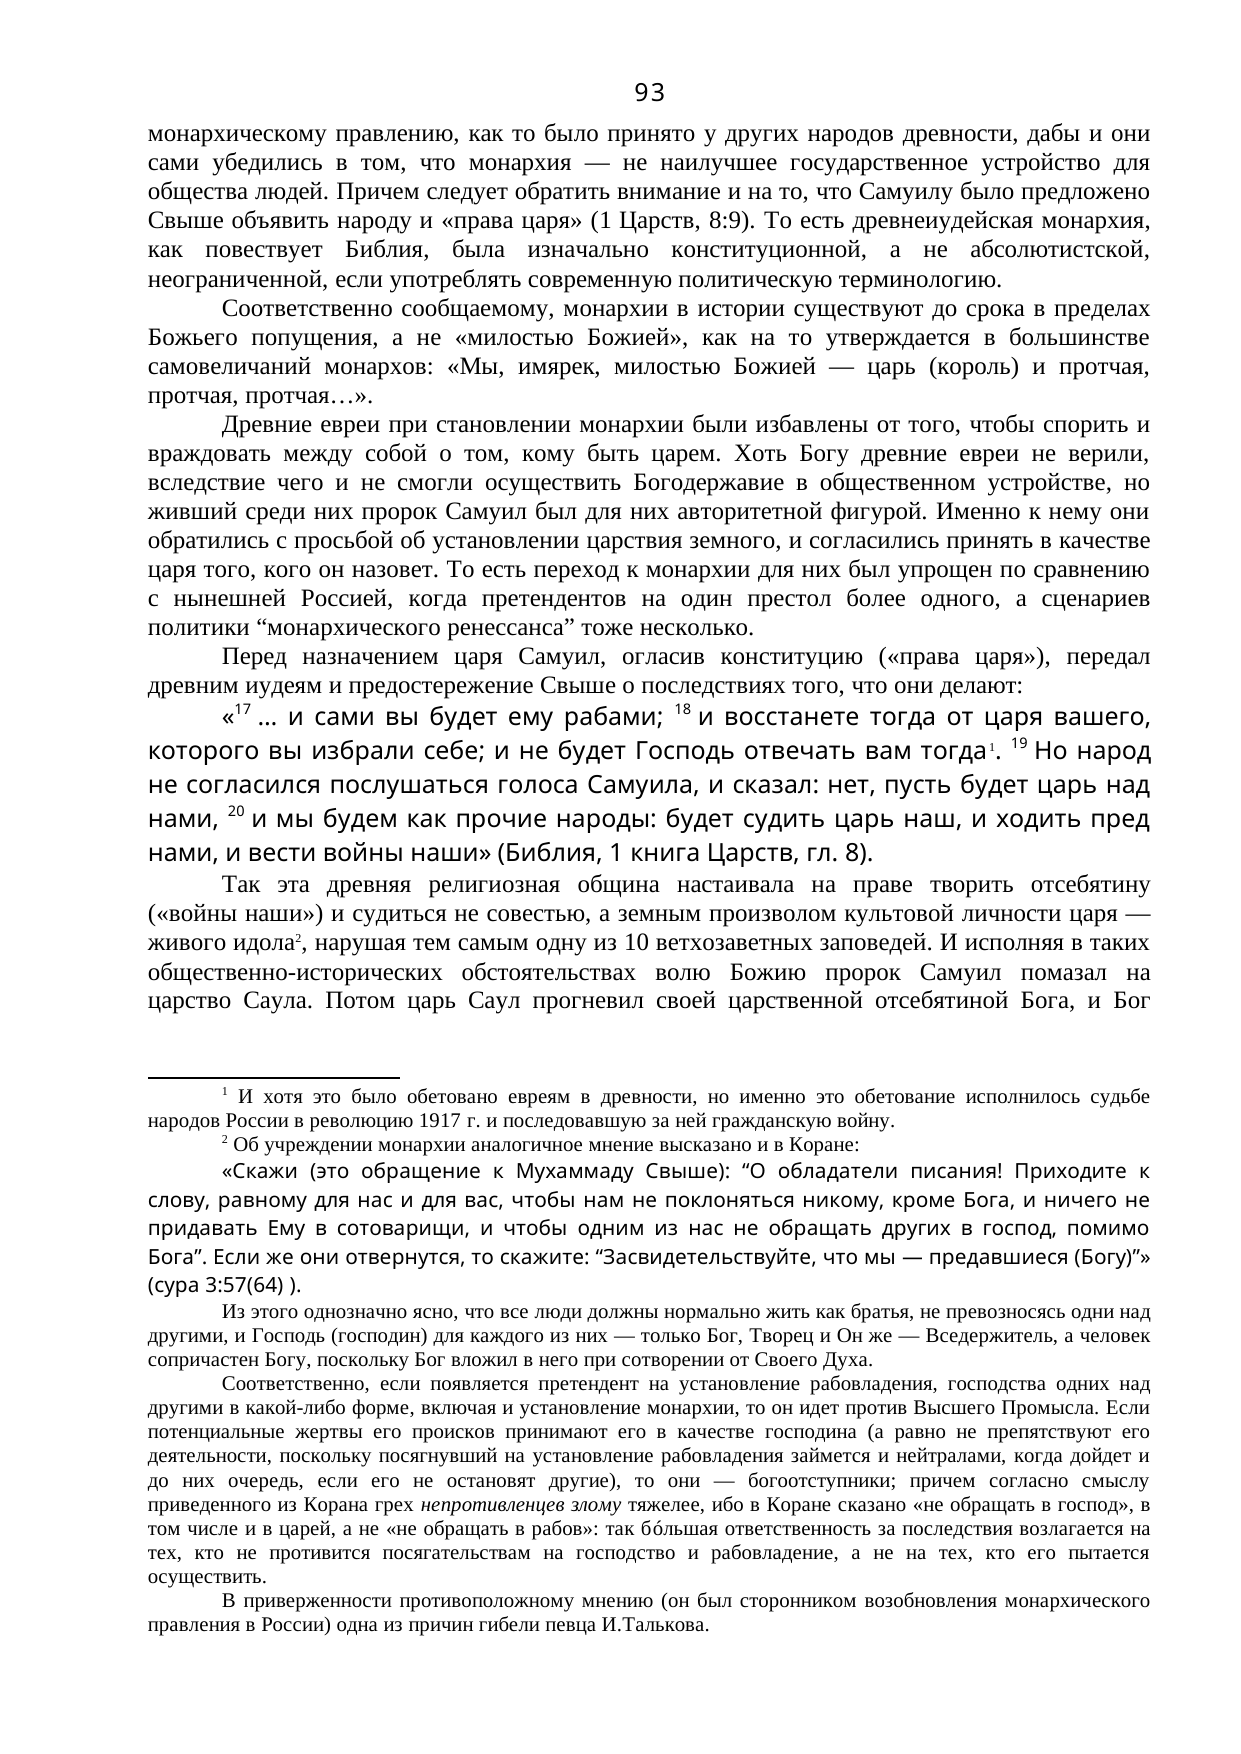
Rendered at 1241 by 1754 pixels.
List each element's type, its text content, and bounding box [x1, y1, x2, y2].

text В приверженности противоположному мнению (он был сторонником возобновления монархического правления в России) одна из причин гибели певца И.Талькова. [148, 1588, 1152, 1636]
text Соответственно сообщаемому, монархии в истории существуют до срока в пределах Божьего попущения, а не «милостью Божией», как на то утверждается в большинстве самовеличаний монархов: «Мы, имярек, милостью Божией — царь (король) и протчая, протчая, протчая…». [148, 292, 1152, 409]
text «Скажи (это обращение к Мухаммаду Свыше): “О обладатели писания! Приходите к слову, равному для нас и для вас, чтобы нам не поклоняться никому, кроме Бога, и ничего не придавать Ему в сотоварищи, и чтобы одним из нас не обращать других в господ, помимо Бога”. Если же они отвернутся, то скажите: “Засвидетельствуйте, что мы — предавшиеся (Богу)”» (сура 3:57(64) ). [148, 1156, 1152, 1299]
text Древние евреи при становлении монархии были избавлены от того, чтобы спорить и враждовать между собой о том, кому быть царем. Хоть Богу древние евреи не верили, вследствие чего и не смогли осуществить Богодержавие в общественном устройстве, но живший среди них пророк Самуил был для них авторитетной фигурой. Именно к нему они обратились с просьбой об установлении царствия земного, и согласились принять в качестве царя того, кого он назовет. То есть переход к монархии для них был упрощен по сравнению с нынешней Россией, когда претендентов на один престол более одного, а сценариев политики “монархи­ческого ренессанса” тоже несколько. [148, 409, 1152, 641]
text Так эта древняя религиозная община настаивала на праве творить отсебятину («войны наши») и судиться не совестью, а земным произволом культовой личности царя — живого идола, нарушая тем самым одну из 10 ветхозаветных заповедей. И исполняя в таких общественно-исторических обстоятельствах волю Божию пророк Самуил помазал на царство Саула. Потом царь Саул прогневил своей царственной отсебятиной Бога, и Бог [148, 869, 1152, 1014]
text «17 … и сами вы будет ему рабами; 18 и восстанете тогда от царя вашего, которого вы избрали себе; и не будет Господь отвечать вам тогда. 19 Но народ не согласился послушаться голоса Самуила, и сказал: нет, пусть будет царь над нами, 20 и мы будем как прочие народы: будет судить царь наш, и ходить пред нами, и вести войны наши» (Библия, 1 книга Царств, гл. 8). [148, 699, 1152, 869]
text Об учреждении монархии аналогичное мнение высказано и в Коране: [148, 1132, 1152, 1156]
text Перед назначением царя Самуил, огласив конституцию («права царя»), передал древним иудеям и предостережение Свыше о последствиях того, что они делают: [148, 641, 1152, 699]
text Из этого однозначно ясно, что все люди должны нормально жить как братья, не превозносясь одни над другими, и Господь (господин) для каждого из них — только Бог, Творец и Он же — Вседержитель, а человек сопричастен Богу, поскольку Бог вложил в него при сотворении от Своего Духа. [148, 1299, 1152, 1371]
text Соответственно, если появляется претендент на установление рабовладения, господства одних над другими в какой-либо форме, включая и установление монархии, то он идет против Высшего Промысла. Если потенциальные жертвы его происков принимают его в качестве господина (а равно не препятствуют его деятельности, поскольку посягнувший на установление рабовладения займется и нейтралами, когда дойдет и до них очередь, если его не остановят другие), то они — богоотступники; причем согласно смыслу приведенного из Корана грех непротивленцев злому тяжелее, ибо в Коране сказано «не обращать в господ», в том числе и в царей, а не «не обращать в рабов»: так бóльшая ответственность за последствия возлагается на тех, кто не противится посягательствам на господство и рабовладение, а не на тех, кто его пытается осуществить. [148, 1371, 1152, 1588]
text монархическому правлению, как то было принято у других народов древности, дабы и они сами убедились в том, что монархия — не наилучшее государственное устройство для общества людей. Причем следует обратить внимание и на то, что Самуилу было предложено Свыше объявить народу и «права царя» (1 Царств, 8:9). То есть древнеиудейская монархия, как повествует Библия, была изначально конституционной, а не абсолютистской, неограниченной, если употреблять современную политическую терминологию. [148, 118, 1152, 292]
text И хотя это было обетовано евреям в древности, но именно это обетование исполнилось судьбе народов России в революцию 1917 г. и последовавшую за ней гражданскую войну. [148, 1084, 1152, 1132]
